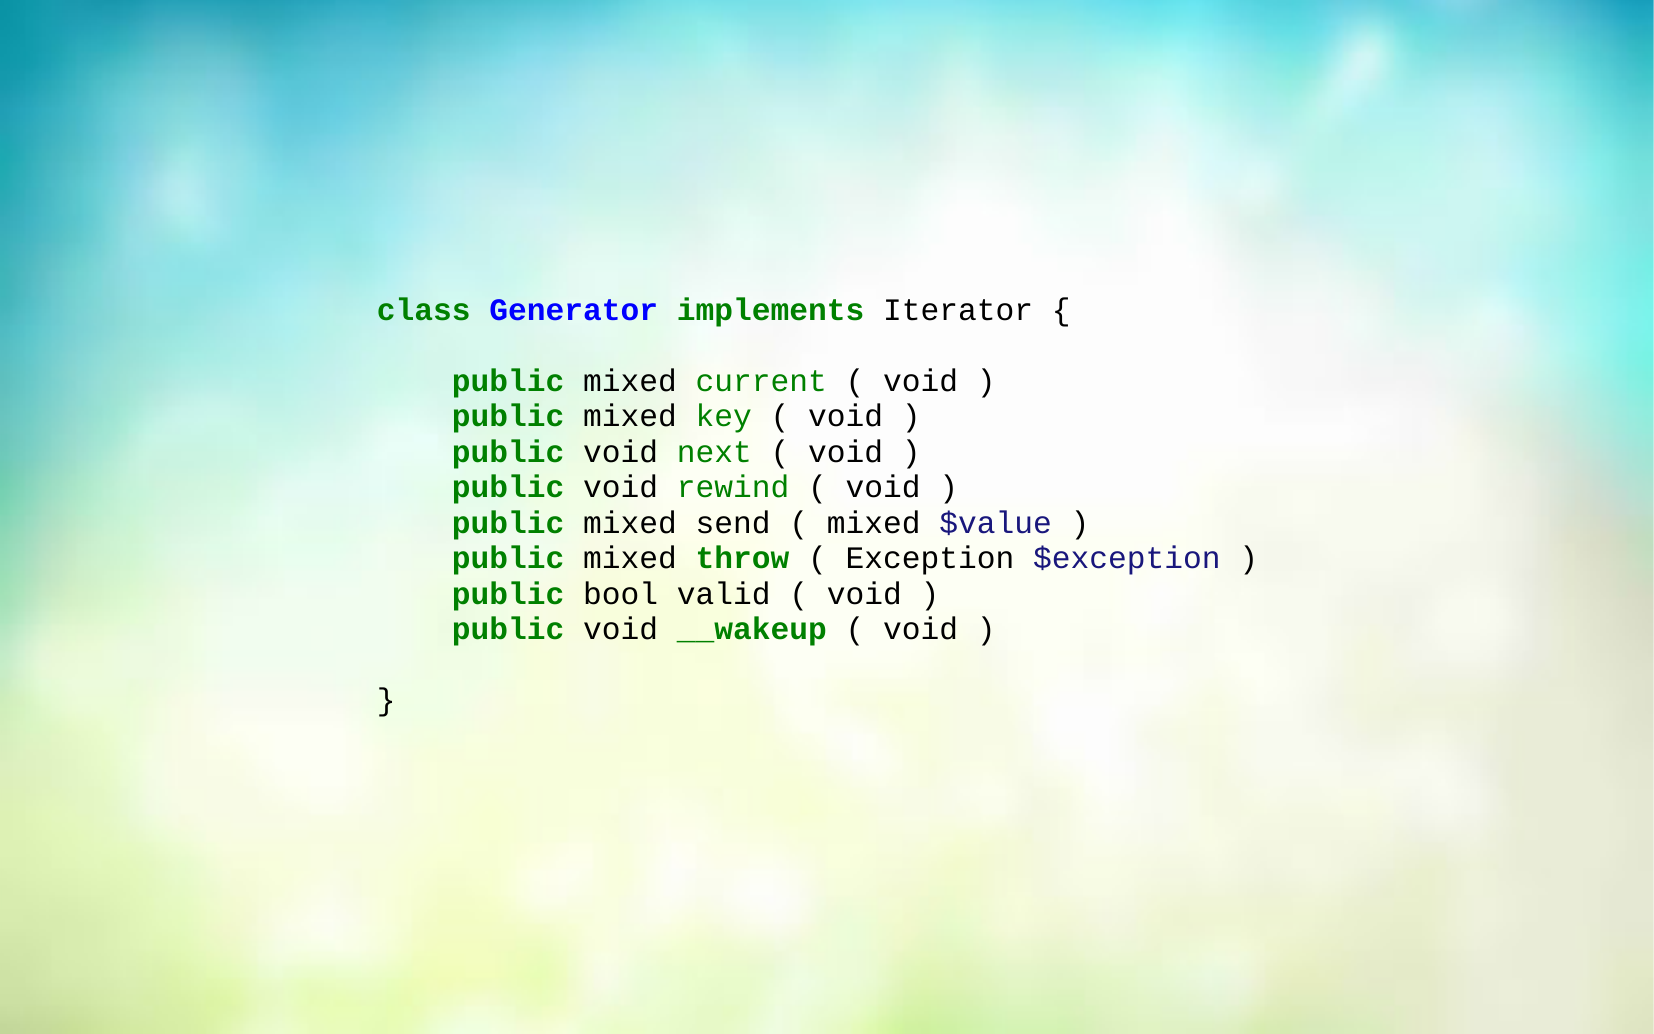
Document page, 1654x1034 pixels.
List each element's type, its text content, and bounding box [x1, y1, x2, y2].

text_box class Generator implements Iterator { public mixed current ( void ) public mixed key ( void ) public void next ( void ) public void rewind ( void ) public mixed send ( mixed $value ) public mixed throw ( Exception $exception ) public bool valid ( void ) public void __wakeup ( void ) } [362, 287, 1292, 747]
picture [0, 0, 1654, 1034]
